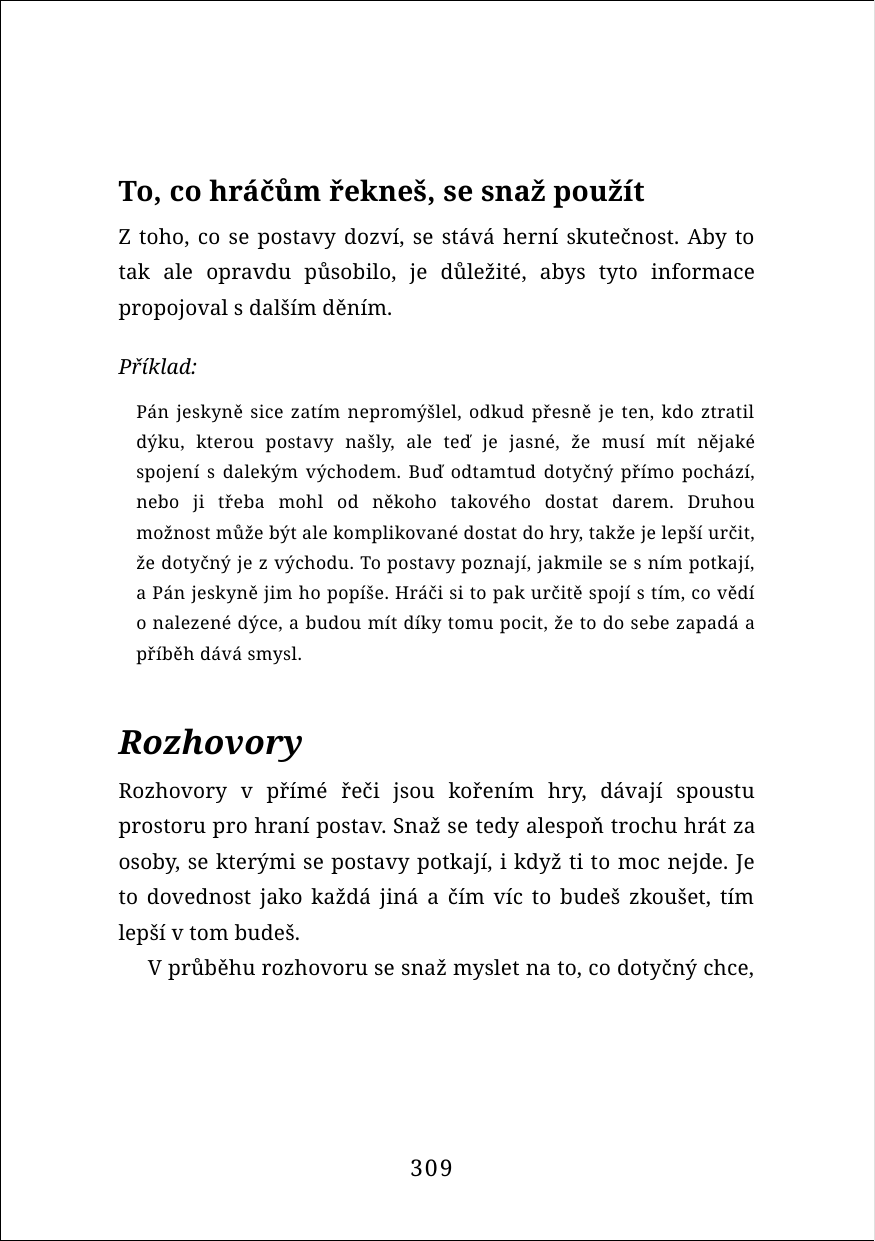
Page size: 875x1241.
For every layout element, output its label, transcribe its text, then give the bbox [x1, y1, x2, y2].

text Rozhovory v přímé řeči jsou kořením hry, dávají spoustu prostoru pro hraní postav. Snaž se tedy alespoň trochu hrát za osoby, se kterými se postavy potkají, i když ti to moc nejde. Je to dovednost jako každá jiná a čím víc to budeš zkoušet, tím lepší v tom budeš. V průběhu rozhovoru se snaž myslet na to, co dotyčný chce, [118, 776, 756, 982]
text Z toho, co se postavy dozví, se stává herní skutečnost. Aby to tak ale opravdu působilo, je důležité, abys tyto informace propojoval s dalším děním. [118, 222, 756, 321]
subtitle Rozhovory [118, 718, 756, 764]
subtitle To, co hráčům řekneš, se snaž použít [118, 172, 756, 210]
text Pán jeskyně sice zatím nepromýšlel, odkud přesně je ten, kdo ztratil dýku, kterou postavy našly, ale teď je jasné, že musí mít nějaké spojení s dalekým východem. Buď odtamtud dotyčný přímo pochází, nebo ji třeba mohl od někoho takového dostat darem. Druhou možnost může být ale komplikované dostat do hry, takže je lepší určit, že dotyčný je z východu. To postavy poznají, jakmile se s ním potkají, a Pán jeskyně jim ho popíše. Hráči si to pak určitě spojí s tím, co vědí o nalezené dýce, a budou mít díky tomu pocit, že to do sebe zapadá a příběh dává smysl. [136, 399, 756, 665]
text Příklad: [118, 352, 756, 381]
